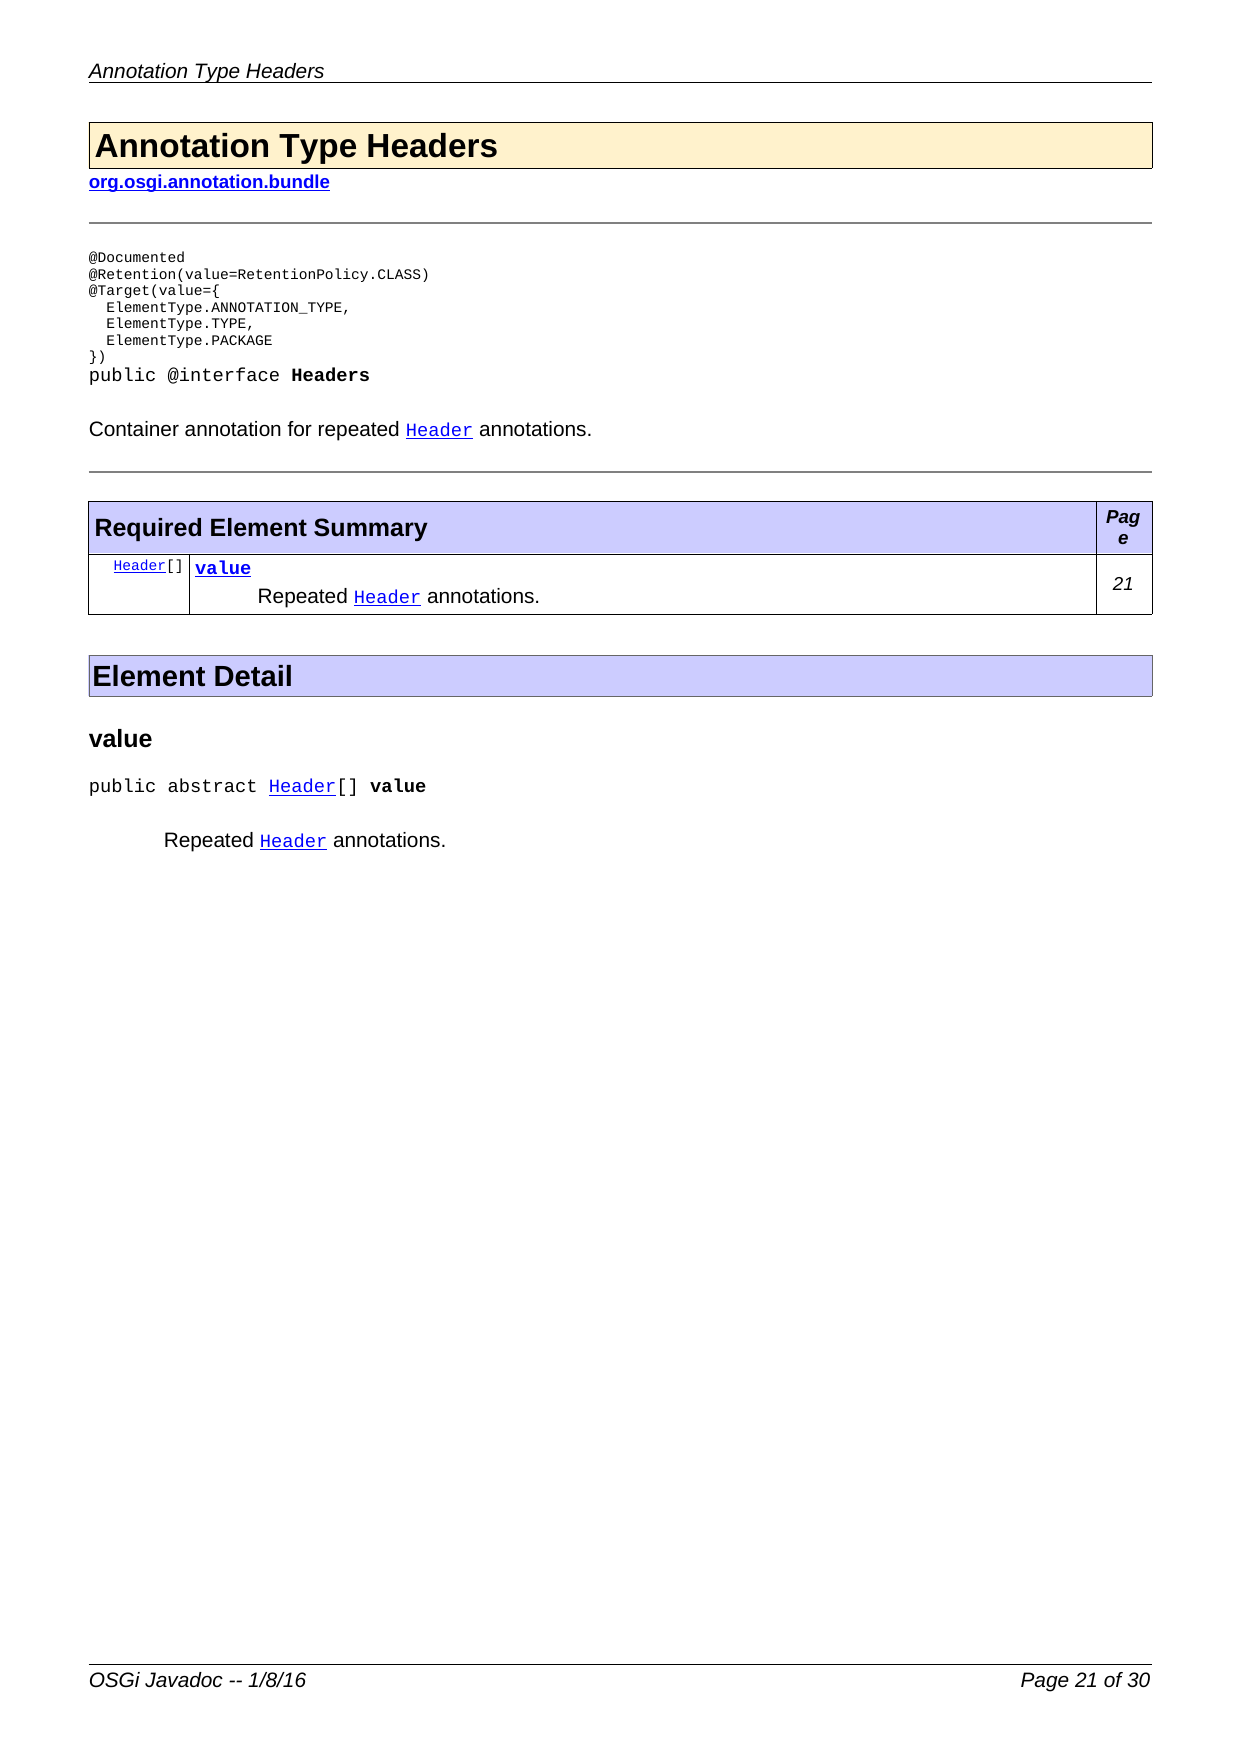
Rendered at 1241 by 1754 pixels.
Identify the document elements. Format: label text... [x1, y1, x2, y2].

table_cell 20 [1097, 555, 1152, 614]
table_cell Header[] [89, 555, 189, 614]
text Repeated Header annotations. [163, 828, 1152, 853]
table_header Required Element Summary [89, 502, 1096, 553]
table_header Page [1097, 502, 1152, 553]
text Container annotation for repeated Header annotations. [88, 417, 1152, 442]
subtitle Annotation Type Headers [90, 123, 1152, 168]
subtitle value [88, 724, 1152, 753]
text org.osgi.annotation.bundle [88, 171, 1152, 193]
text @Documented @Retention(value=RetentionPolicy.CLASS) @Target(value={ ElementType.ANNOTATION_TYPE, ElementType.TYPE, ElementType.PACKAGE }) public @interface Headers [88, 250, 1152, 387]
text public abstract Header[] value [88, 777, 1152, 798]
subtitle Element Detail [90, 656, 1152, 696]
table_cell value Repeated Header annotations. [190, 555, 1096, 614]
